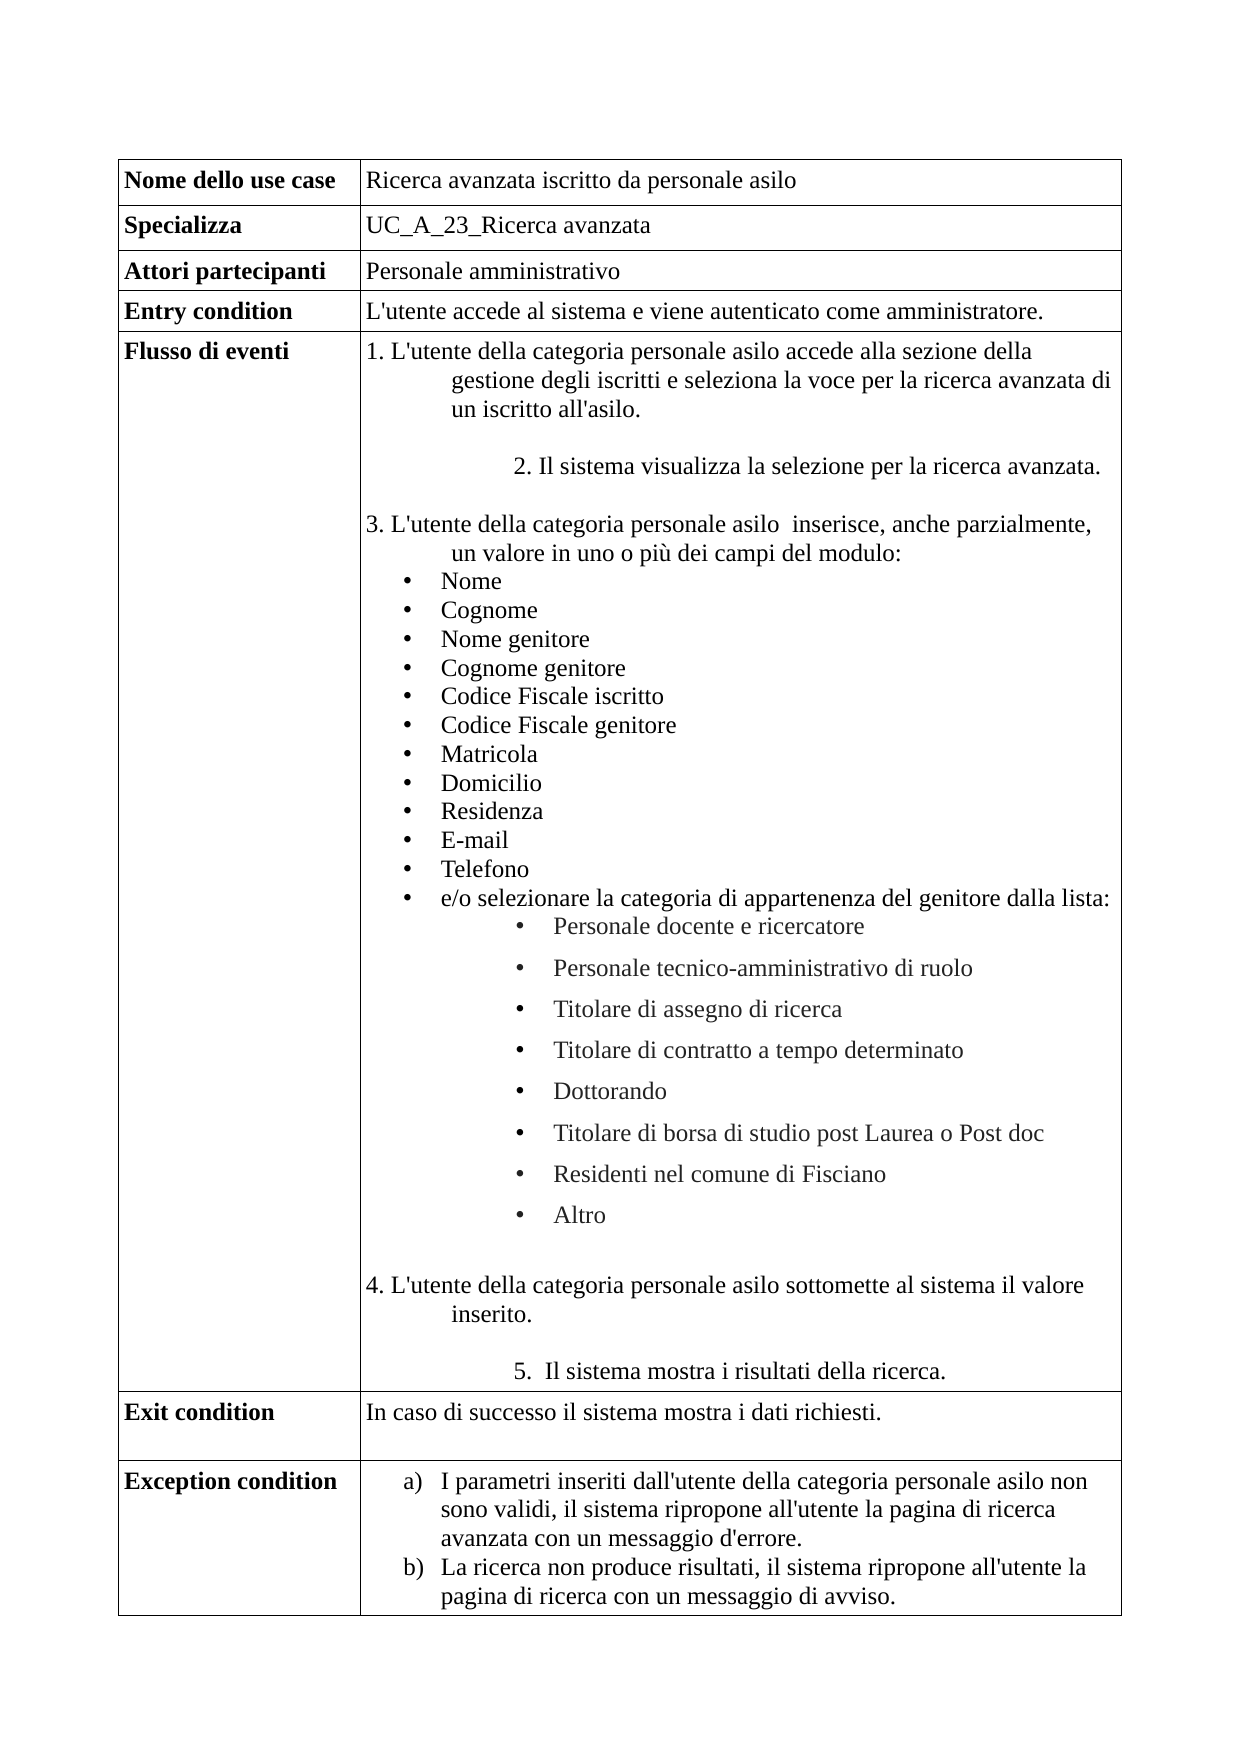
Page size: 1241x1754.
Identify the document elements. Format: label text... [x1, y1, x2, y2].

table_cell Entry condition [119, 291, 360, 331]
table_cell L'utente accede al sistema e viene autenticato come amministratore. [361, 291, 1121, 331]
table_cell Specializza [119, 206, 360, 250]
table_cell In caso di successo il sistema mostra i dati richiesti. [361, 1392, 1121, 1460]
table_cell Personale amministrativo [361, 251, 1121, 290]
table_cell Exception condition [119, 1461, 360, 1615]
table_cell UC_A_23_Ricerca avanzata [361, 206, 1121, 250]
table_cell Attori partecipanti [119, 251, 360, 290]
table_cell Exit condition [119, 1392, 360, 1460]
table_header Nome dello use case [119, 160, 360, 205]
table_cell I parametri inseriti dall'utente della categoria personale asilo non sono validi, il sistema ripropone all'utente la pagina di ricerca avanzata con un messaggio d'errore. La ricerca non produce risultati, il sistema ripropone all'utente la pagina di ricerca con un messaggio di avviso. [361, 1461, 1121, 1615]
table_header Ricerca avanzata iscritto da personale asilo [361, 160, 1121, 205]
table_cell Flusso di eventi [119, 332, 360, 1391]
table_cell L'utente della categoria personale asilo accede alla sezione della gestione degli iscritti e seleziona la voce per la ricerca avanzata di un iscritto all'asilo. Il sistema visualizza la selezione per la ricerca avanzata. L'utente della categoria personale asilo inserisce, anche parzialmente, un valore in uno o più dei campi del modulo: Nome Cognome Nome genitore Cognome genitore Codice Fiscale iscritto Codice Fiscale genitore Matricola Domicilio Residenza E-mail Telefono e/o selezionare la categoria di appartenenza del genitore dalla lista: Personale docente e ricercatore Personale tecnico-amministrativo di ruolo Titolare di assegno di ricerca Titolare di contratto a tempo determinato Dottorando Titolare di borsa di studio post Laurea o Post doc Residenti nel comune di Fisciano Altro L'utente della categoria personale asilo sottomette al sistema il valore inserito. Il sistema mostra i risultati della ricerca. [361, 332, 1121, 1391]
